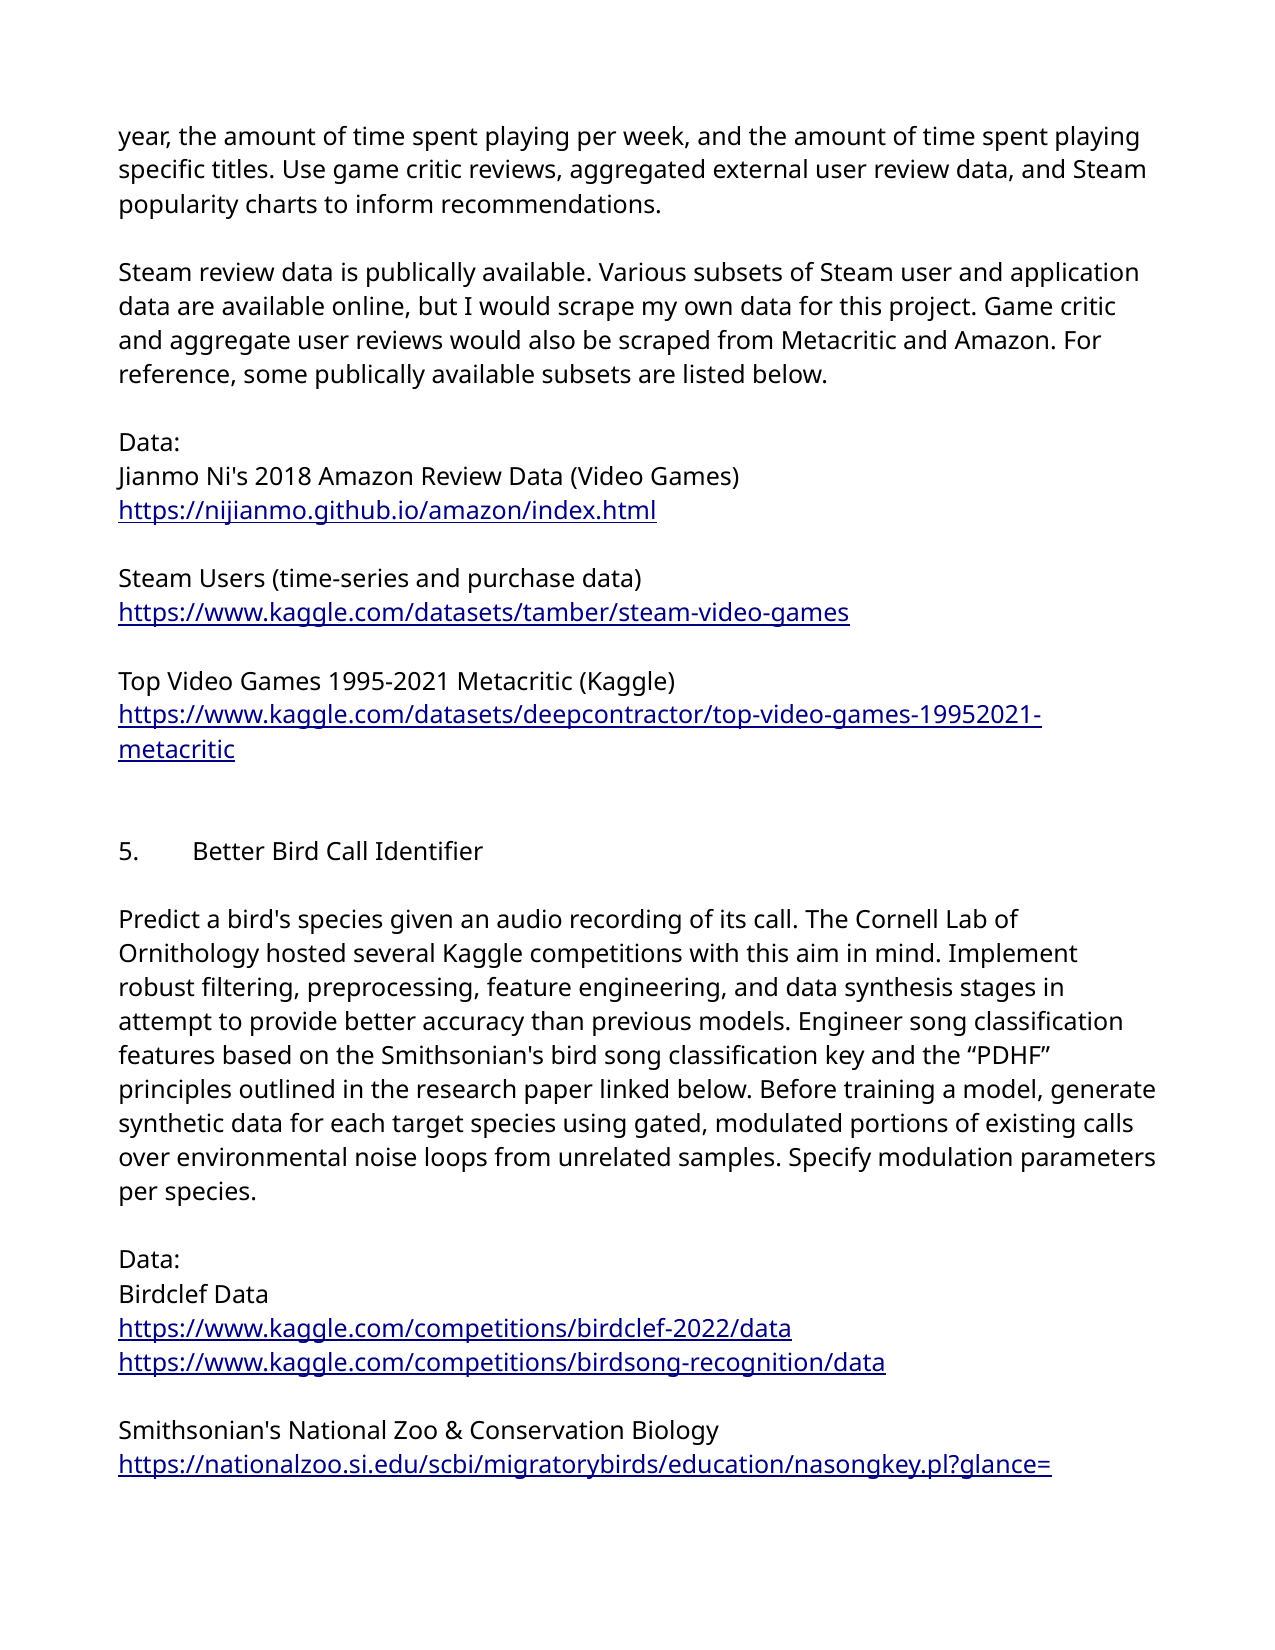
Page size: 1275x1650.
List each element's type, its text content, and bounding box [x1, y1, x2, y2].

text Steam review data is publically available. Various subsets of Steam user and application data are available online, but I would scrape my own data for this project. Game critic and aggregate user reviews would also be scraped from Metacritic and Amazon. For reference, some publically available subsets are listed below. [118, 254, 1157, 391]
text https://www.kaggle.com/competitions/birdsong-recognition/data [118, 1344, 1157, 1378]
text year, the amount of time spent playing per week, and the amount of time spent playing specific titles. Use game critic reviews, aggregated external user review data, and Steam popularity charts to inform recommendations. [118, 118, 1157, 220]
text https://nationalzoo.si.edu/scbi/migratorybirds/education/nasongkey.pl?glance= [118, 1447, 1157, 1481]
text Data: [118, 425, 1157, 459]
text Data: [118, 1242, 1157, 1276]
text https://www.kaggle.com/datasets/deepcontractor/top-video-games-19952021-metacritic [118, 697, 1157, 765]
text Top Video Games 1995-2021 Metacritic (Kaggle) [118, 663, 1157, 697]
text https://www.kaggle.com/datasets/tamber/steam-video-games [118, 595, 1157, 629]
text 5. Better Bird Call Identifier [118, 833, 1157, 867]
text Smithsonian's National Zoo & Conservation Biology [118, 1412, 1157, 1447]
text https://www.kaggle.com/competitions/birdclef-2022/data [118, 1310, 1157, 1344]
text Steam Users (time-series and purchase data) [118, 561, 1157, 595]
text Jianmo Ni's 2018 Amazon Review Data (Video Games) [118, 459, 1157, 493]
text Birdclef Data [118, 1276, 1157, 1310]
text https://nijianmo.github.io/amazon/index.html [118, 493, 1157, 527]
text Predict a bird's species given an audio recording of its call. The Cornell Lab of Ornithology hosted several Kaggle competitions with this aim in mind. Implement robust filtering, preprocessing, feature engineering, and data synthesis stages in attempt to provide better accuracy than previous models. Engineer song classification features based on the Smithsonian's bird song classification key and the “PDHF” principles outlined in the research paper linked below. Before training a model, generate synthetic data for each target species using gated, modulated portions of existing calls over environmental noise loops from unrelated samples. Specify modulation parameters per species. [118, 902, 1157, 1208]
